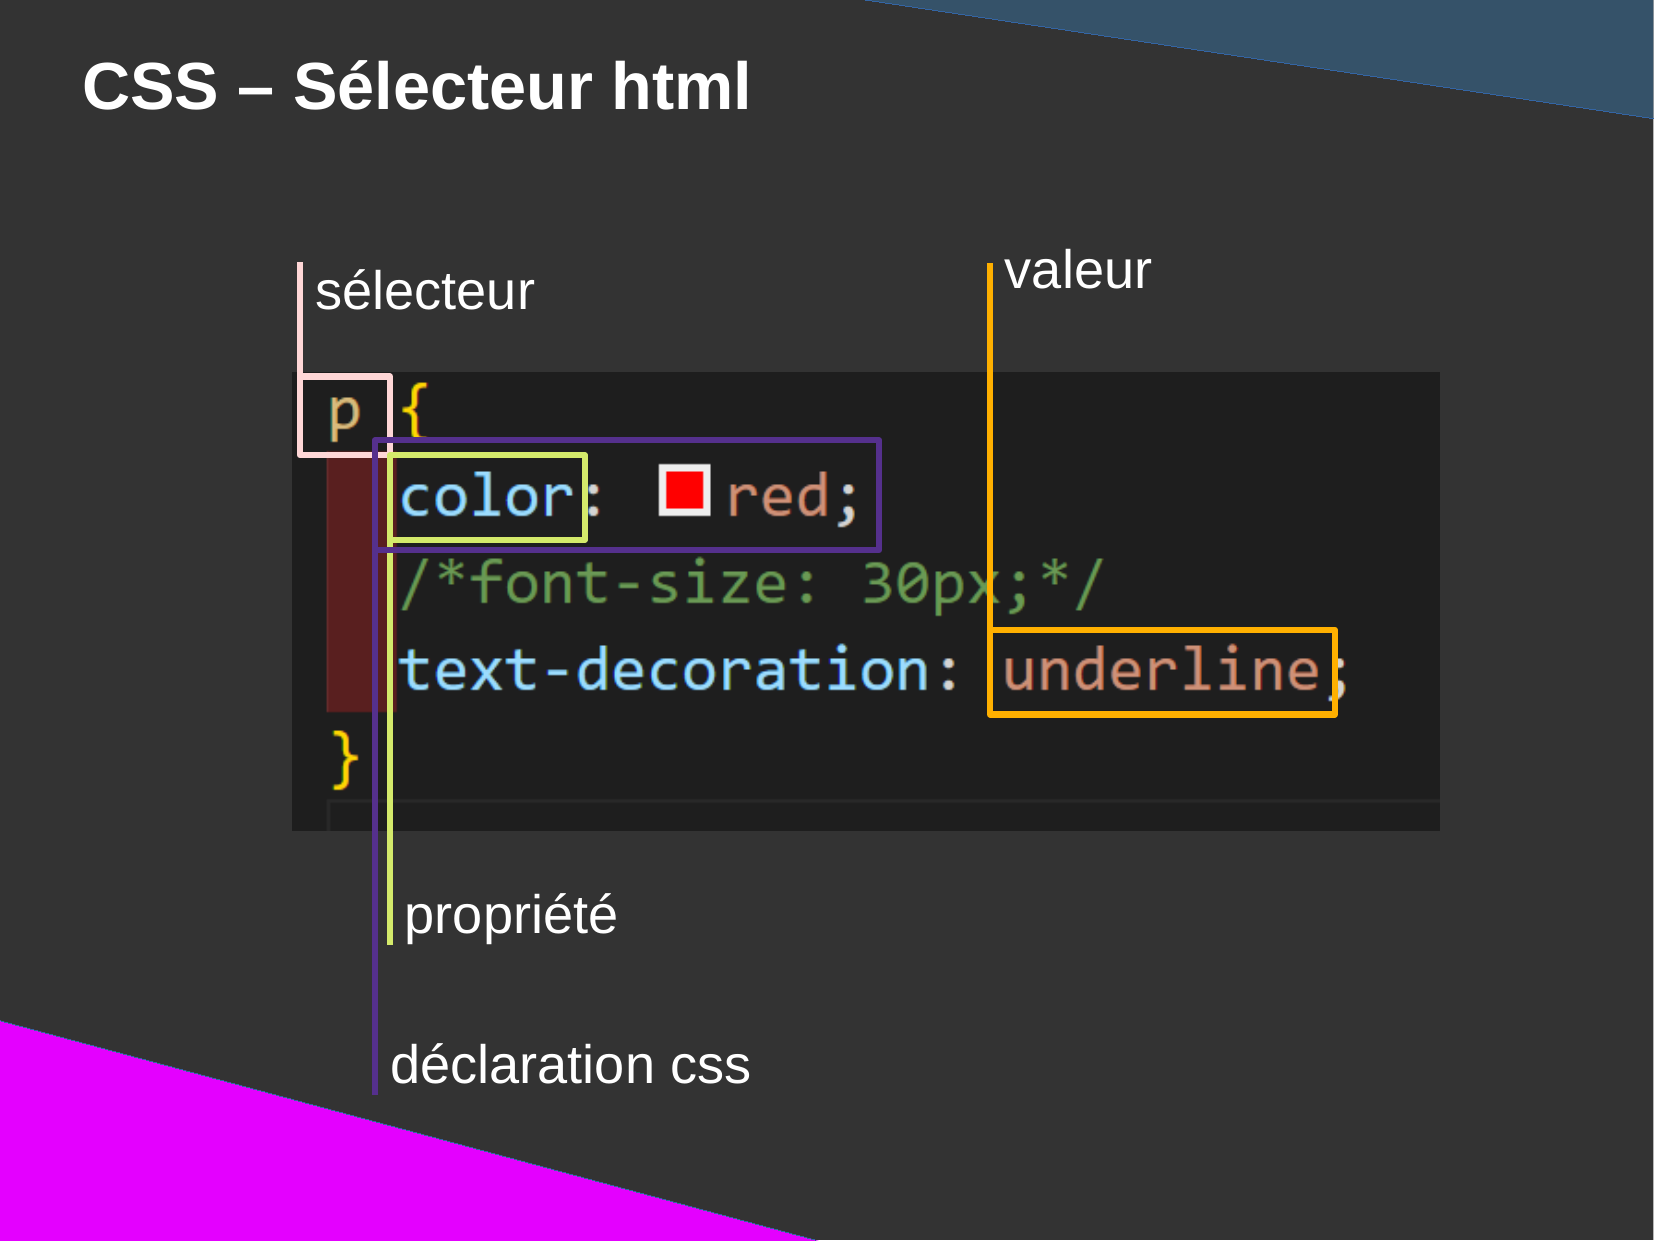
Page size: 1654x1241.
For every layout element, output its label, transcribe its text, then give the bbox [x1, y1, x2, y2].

picture [393, 443, 876, 547]
text_box [865, 0, 1654, 119]
title propriété [404, 884, 645, 976]
picture [378, 553, 387, 831]
picture [993, 633, 1332, 711]
title CSS – Sélecteur html [82, 49, 1571, 152]
title déclaration css [390, 1034, 796, 1126]
picture [378, 443, 387, 452]
picture [303, 372, 1440, 831]
picture [378, 458, 387, 547]
title sélecteur [314, 260, 645, 352]
picture [303, 380, 387, 452]
text_box [0, 1020, 819, 1241]
title valeur [1004, 239, 1245, 331]
picture [292, 372, 372, 831]
picture [393, 458, 582, 537]
